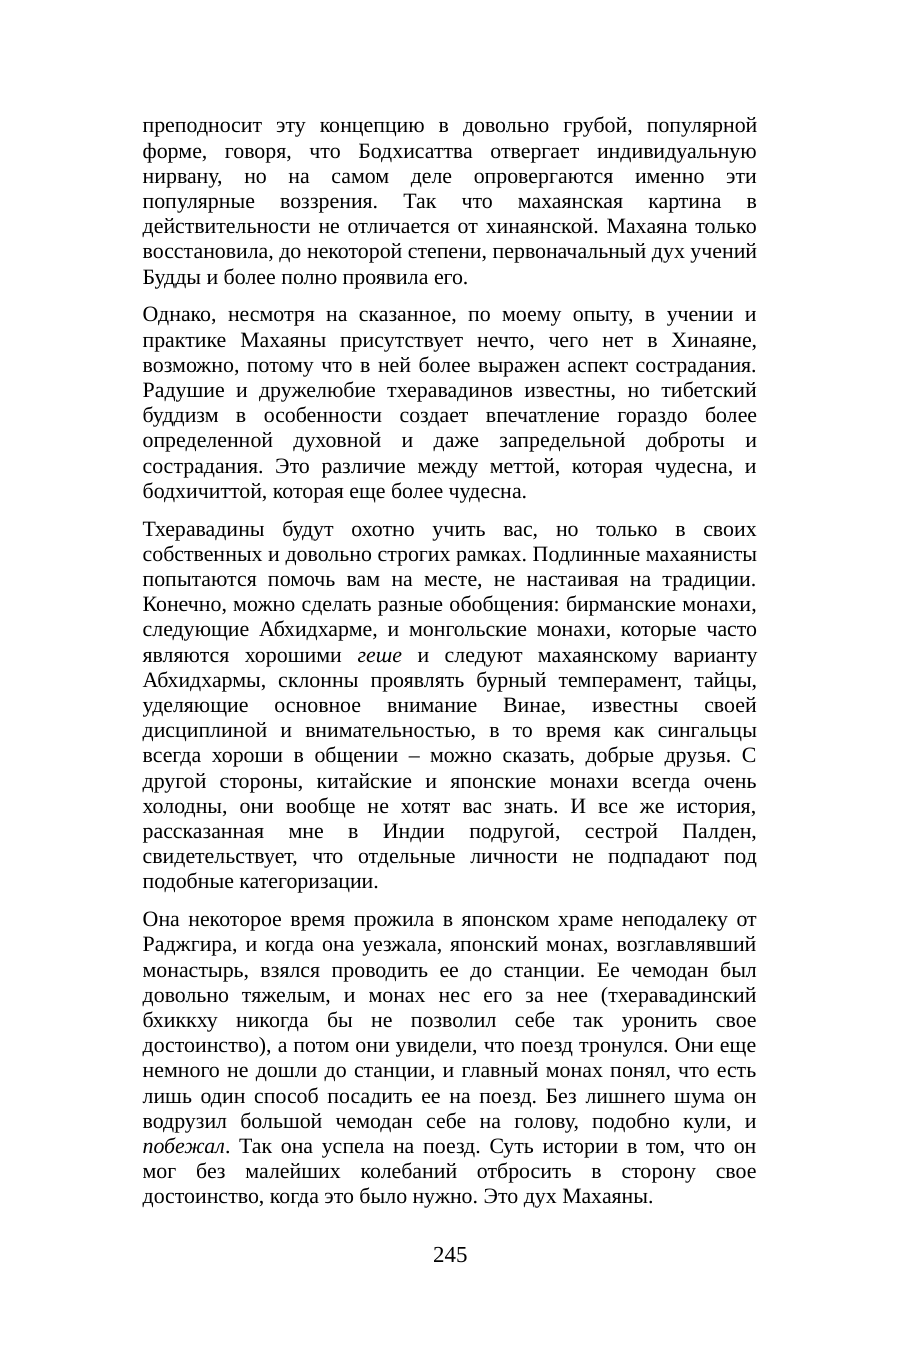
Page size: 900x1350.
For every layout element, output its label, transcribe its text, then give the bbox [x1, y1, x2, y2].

text Тхеравадины будут охотно учить вас, но только в своих собственных и довольно строгих рамках. Подлинные махаянисты попытаются помочь вам на месте, не настаивая на традиции. Конечно, можно сделать разные обобщения: бирманские монахи, следующие Абхидхарме, и монгольские монахи, которые часто являются хорошими геше и следуют махаянскому варианту Абхидхармы, склонны проявлять бурный темперамент, тайцы, уделяющие основное внимание Винае, известны своей дисциплиной и внимательностью, в то время как сингальцы всегда хороши в общении – можно сказать, добрые друзья. С другой стороны, китайские и японские монахи всегда очень холодны, они вообще не хотят вас знать. И все же история, рассказанная мне в Индии подругой, сестрой Палден, свидетельствует, что отдельные личности не подпадают под подобные категоризации. [142, 516, 757, 894]
text Однако, несмотря на сказанное, по моему опыту, в учении и практике Махаяны присутствует нечто, чего нет в Хинаяне, возможно, потому что в ней более выражен аспект сострадания. Радушие и дружелюбие тхеравадинов известны, но тибетский буддизм в особенности создает впечатление гораздо более определенной духовной и даже запредельной доброты и сострадания. Это различие между меттой, которая чудесна, и бодхичиттой, которая еще более чудесна. [142, 301, 757, 503]
text преподносит эту концепцию в довольно грубой, популярной форме, говоря, что Бодхисаттва отвергает индивидуальную нирвану, но на самом деле опровергаются именно эти популярные воззрения. Так что махаянская картина в действительности не отличается от хинаянской. Махаяна только восстановила, до некоторой степени, первоначальный дух учений Будды и более полно проявила его. [142, 112, 757, 289]
text Она некоторое время прожила в японском храме неподалеку от Раджгира, и когда она уезжала, японский монах, возглавлявший монастырь, взялся проводить ее до станции. Ее чемодан был довольно тяжелым, и монах нес его за нее (тхеравадинский бхиккху никогда бы не позволил себе так уронить свое достоинство), а потом они увидели, что поезд тронулся. Они еще немного не дошли до станции, и главный монах понял, что есть лишь один способ посадить ее на поезд. Без лишнего шума он водрузил большой чемодан себе на голову, подобно кули, и побежал. Так она успела на поезд. Суть истории в том, что он мог без малейших колебаний отбросить в сторону свое достоинство, когда это было нужно. Это дух Махаяны. [142, 906, 757, 1209]
